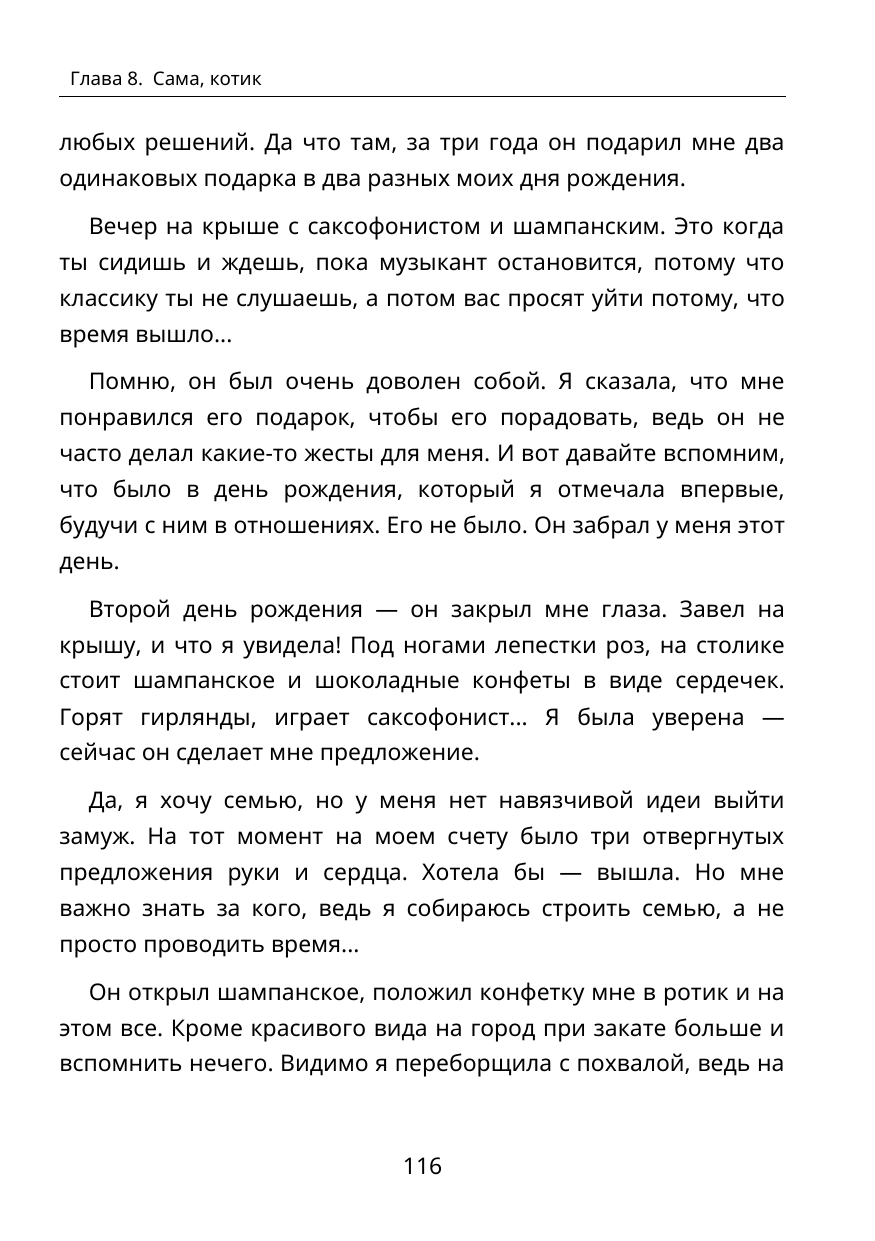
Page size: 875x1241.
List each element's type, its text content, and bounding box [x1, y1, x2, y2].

text Он открыл шампанское, положил конфетку мне в ротик и на этом все. Кроме красивого вида на город при закате больше и вспомнить нечего. Видимо я переборщила с похвалой, ведь на [59, 976, 786, 1079]
text Второй день рождения — он закрыл мне глаза. Завел на крышу, и что я увидела! Под ногами лепестки роз, на столике стоит шампанское и шоколадные конфеты в виде сердечек. Горят гирлянды, играет саксофонист... Я была уверена — сейчас он сделает мне предложение. [59, 593, 786, 768]
text Вечер на крыше с саксофонистом и шампанским. Это когда ты сидишь и ждешь, пока музыкант остановится, потому что классику ты не слушаешь, а потом вас просят уйти потому, что время вышло... [59, 210, 786, 349]
text Да, я хочу семью, но у меня нет навязчивой идеи выйти замуж. На тот момент на моем счету было три отвергнутых предложения руки и сердца. Хотела бы — вышла. Но мне важно знать за кого, ведь я собираюсь строить семью, а не просто проводить время... [59, 784, 786, 959]
text Помню, он был очень доволен собой. Я сказала, что мне понравился его подарок, чтобы его порадовать, ведь он не часто делал какие-то жесты для меня. И вот давайте вспомним, что было в день рождения, который я отмечала впервые, будучи с ним в отношениях. Его не было. Он забрал у меня этот день. [59, 365, 786, 576]
text любых решений. Да что там, за три года он подарил мне два одинаковых подарка в два разных моих дня рождения. [59, 126, 786, 193]
